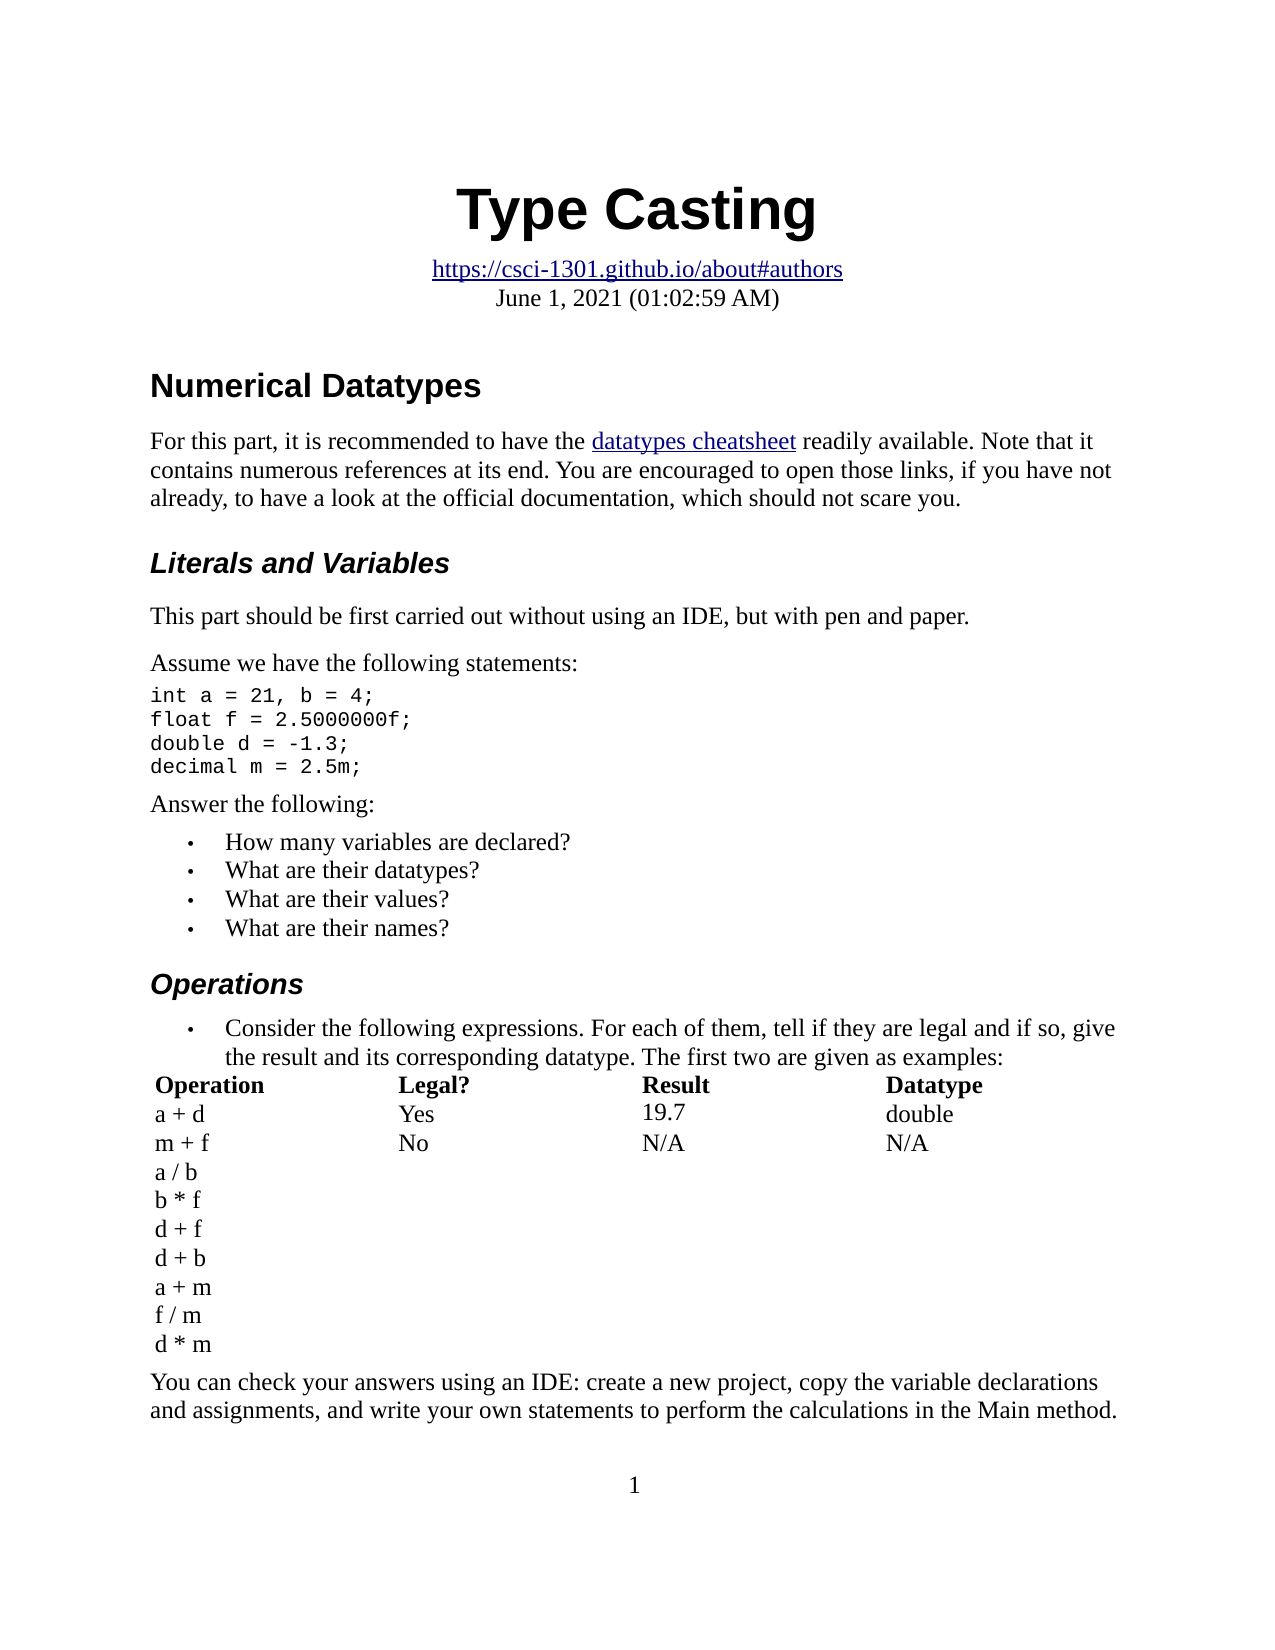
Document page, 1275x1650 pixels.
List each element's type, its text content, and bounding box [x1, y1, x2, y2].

table_cell [638, 1329, 881, 1358]
table_cell [394, 1272, 637, 1300]
list How many variables are declared? [187, 827, 1125, 856]
table_cell [394, 1300, 637, 1329]
table_header Operation [150, 1070, 394, 1099]
table_cell [881, 1300, 1125, 1329]
table_cell d + b [150, 1243, 394, 1272]
text double d = -1.3; [150, 733, 1125, 756]
table_cell [394, 1243, 637, 1272]
table_cell [394, 1214, 637, 1243]
table_cell [638, 1157, 881, 1185]
table_cell a / b [150, 1157, 394, 1185]
title Type Casting [150, 175, 1125, 242]
text This part should be first carried out without using an IDE, but with pen and paper. [150, 601, 1125, 630]
text int a = 21, b = 4; [150, 686, 1125, 709]
table_cell a + m [150, 1272, 394, 1300]
table_header Datatype [881, 1070, 1125, 1099]
table_cell Yes [394, 1099, 637, 1128]
table_cell [638, 1272, 881, 1300]
table_cell [881, 1157, 1125, 1185]
text decimal m = 2.5m; [150, 756, 1125, 780]
table_cell [638, 1099, 881, 1128]
table_cell N/A [881, 1128, 1125, 1157]
table_header Result [638, 1070, 881, 1099]
subtitle Literals and Variables [150, 546, 1125, 580]
list Consider the following expressions. For each of them, tell if they are legal and if so, give the result and its corresponding datatype. The first two are given as examples: [187, 1013, 1125, 1070]
text June 1, 2021 (01:02:59 AM) [150, 283, 1125, 312]
list What are their names? [187, 913, 1125, 942]
table_cell [881, 1243, 1125, 1272]
text float f = 2.5000000f; [150, 709, 1125, 733]
table_cell [394, 1329, 637, 1358]
table_cell [881, 1329, 1125, 1358]
table_cell N/A [638, 1128, 881, 1157]
text Answer the following: [150, 789, 1125, 818]
table_header Legal? [394, 1070, 637, 1099]
table_cell [881, 1214, 1125, 1243]
table_cell [881, 1272, 1125, 1300]
table_cell [638, 1214, 881, 1243]
table_cell d * m [150, 1329, 394, 1358]
text You can check your answers using an IDE: create a new project, copy the variable declarations and assignments, and write your own statements to perform the calculations in the Main method. [150, 1367, 1125, 1424]
table_cell f / m [150, 1300, 394, 1329]
list What are their datatypes? [187, 856, 1125, 884]
table_cell [638, 1185, 881, 1214]
table_cell [638, 1300, 881, 1329]
table_cell double [881, 1099, 1125, 1128]
table_cell [638, 1243, 881, 1272]
table_cell d + f [150, 1214, 394, 1243]
table_cell [394, 1157, 637, 1185]
list What are their values? [187, 884, 1125, 913]
text Assume we have the following statements: [150, 648, 1125, 677]
table_cell [394, 1185, 637, 1214]
subtitle Numerical Datatypes [150, 366, 1125, 404]
table_cell [881, 1185, 1125, 1214]
text For this part, it is recommended to have the datatypes cheatsheet readily available. Note that it contains numerous references at its end. You are encouraged to open those links, if you have not already, to have a look at the official documentation, which should not scare you. [150, 426, 1125, 512]
subtitle Operations [150, 967, 1125, 1000]
text https://csci-1301.github.io/about#authors [150, 254, 1125, 283]
table_cell b * f [150, 1185, 394, 1214]
table_cell a + d [150, 1099, 394, 1128]
table_cell m + f [150, 1128, 394, 1157]
table_cell No [394, 1128, 637, 1157]
